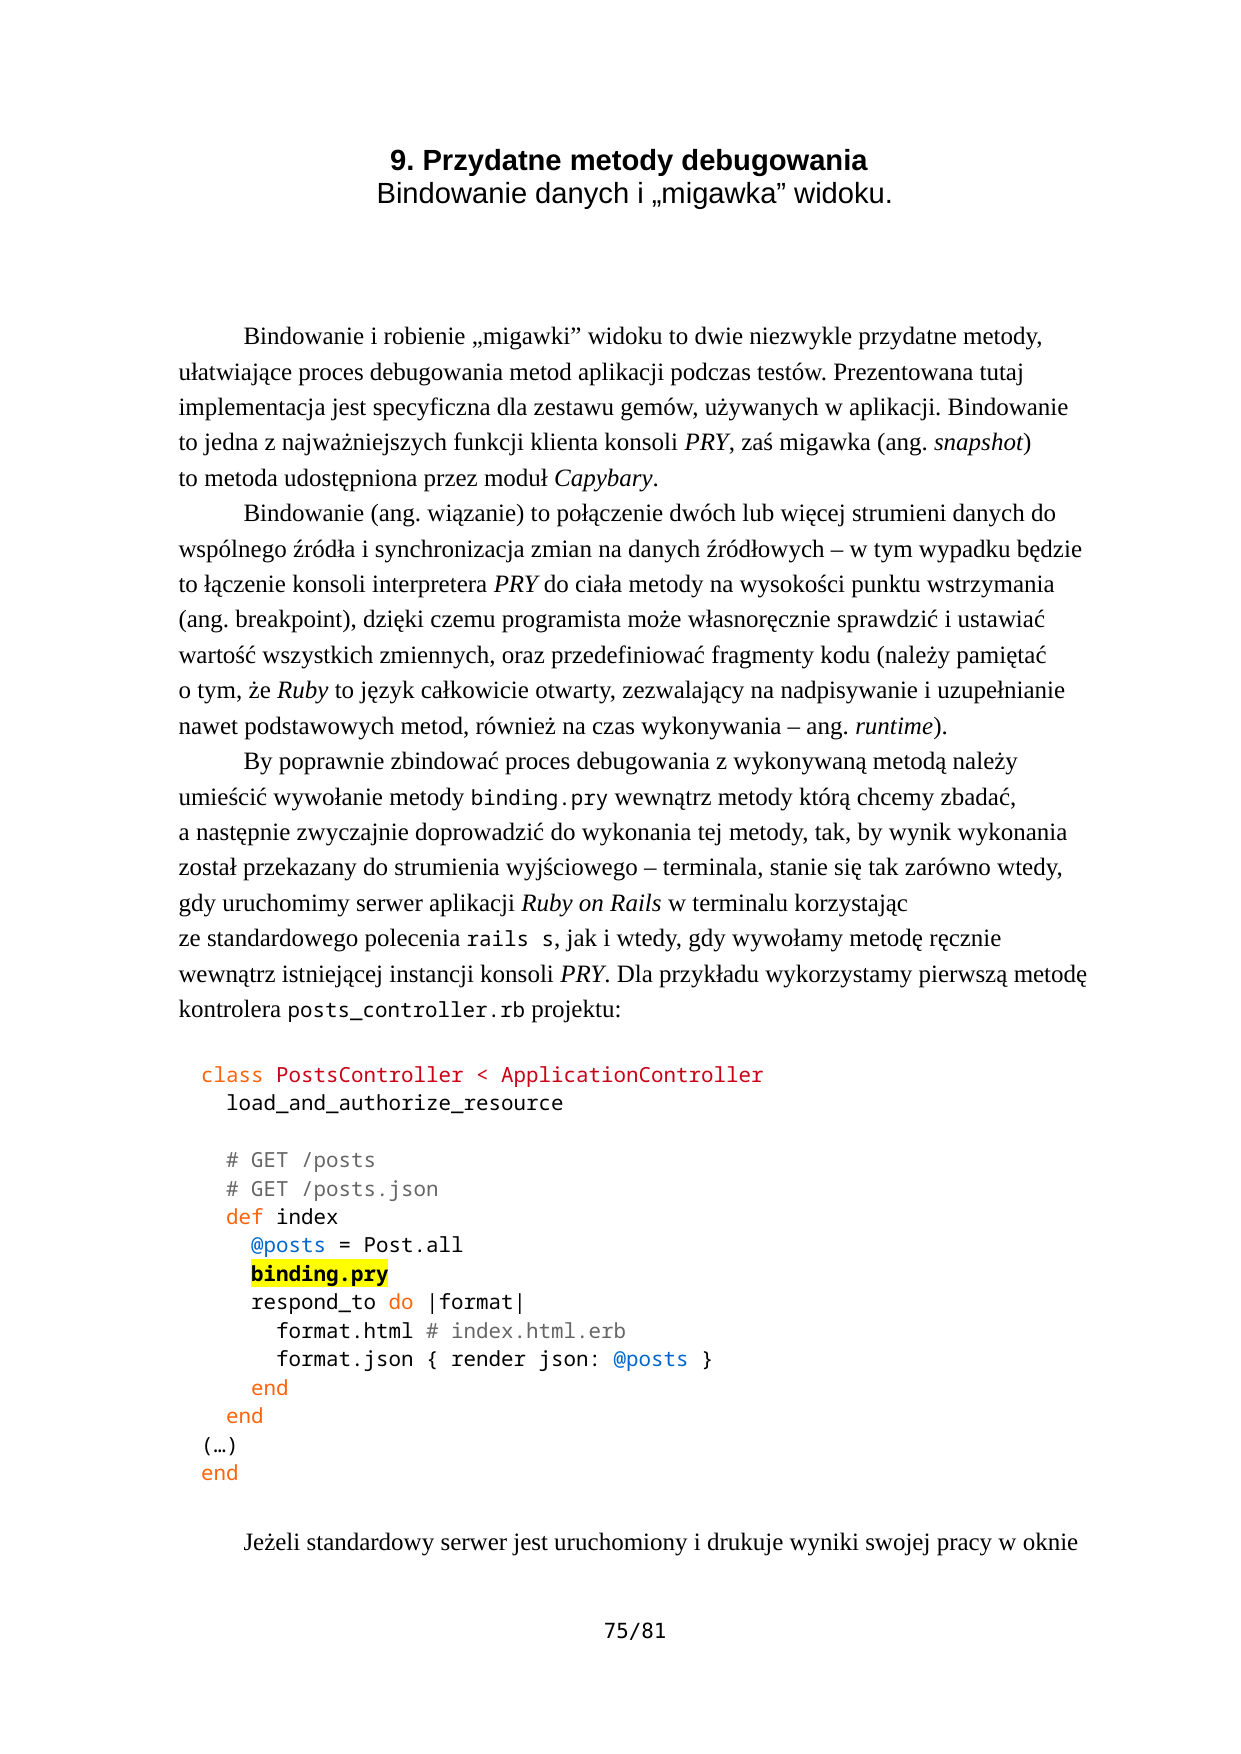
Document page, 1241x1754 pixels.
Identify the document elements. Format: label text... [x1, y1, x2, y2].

text format.json { render json: @posts } [189, 1344, 1093, 1373]
text def index [189, 1202, 1093, 1231]
text load_and_authorize_resource [189, 1088, 1093, 1117]
text end [189, 1458, 1093, 1487]
text class PostsController < ApplicationController [189, 1060, 1093, 1088]
text # GET /posts [189, 1145, 1093, 1174]
text Bindowanie (ang. wiązanie) to połączenie dwóch lub więcej strumieni danych do wspólnego źródła i synchronizacja zmian na danych źródłowych – w tym wypadku będzie to łączenie konsoli interpretera PRY do ciała metody na wysokości punktu wstrzymania (ang. breakpoint), dzięki czemu programista może własnoręcznie sprawdzić i ustawiać wartość wszystkich zmiennych, oraz przedefiniować fragmenty kodu (należy pamiętać o tym, że Ruby to język całkowicie otwarty, zezwalający na nadpisywanie i uzupełnianie nawet podstawowych metod, również na czas wykonywania – ang. runtime). [178, 493, 1093, 741]
text Bindowanie i robienie „migawki” widoku to dwie niezwykle przydatne metody, ułatwiające proces debugowania metod aplikacji podczas testów. Prezentowana tutaj implementacja jest specyficzna dla zestawu gemów, używanych w aplikacji. Bindowanie to jedna z najważniejszych funkcji klienta konsoli PRY, zaś migawka (ang. snapshot) to metoda udostępniona przez moduł Capybary. [178, 316, 1093, 493]
text By poprawnie zbindować proces debugowania z wykonywaną metodą należy umieścić wywołanie metody binding.pry wewnątrz metody którą chcemy zbadać, a następnie zwyczajnie doprowadzić do wykonania tej metody, tak, by wynik wykonania został przekazany do strumienia wyjściowego – terminala, stanie się tak zarówno wtedy, gdy uruchomimy serwer aplikacji Ruby on Rails w terminalu korzystając ze standardowego polecenia rails s, jak i wtedy, gdy wywołamy metodę ręcznie wewnątrz istniejącej instancji konsoli PRY. Dla przykładu wykorzystamy pierwszą metodę kontrolera posts_controller.rb projektu: [178, 741, 1093, 1024]
list Przydatne metody debugowania [177, 143, 1093, 176]
text Bindowanie danych i „migawka” widoku. [177, 176, 1093, 210]
text (…) [189, 1430, 1093, 1458]
text Jeżeli standardowy serwer jest uruchomiony i drukuje wyniki swojej pracy w oknie [178, 1522, 1093, 1557]
text end [189, 1401, 1093, 1430]
text @posts = Post.all [189, 1231, 1093, 1259]
text # GET /posts.json [189, 1174, 1093, 1202]
text respond_to do |format| [189, 1287, 1093, 1316]
text end [189, 1373, 1093, 1401]
text binding.pry [189, 1259, 1093, 1287]
text format.html # index.html.erb [189, 1316, 1093, 1344]
